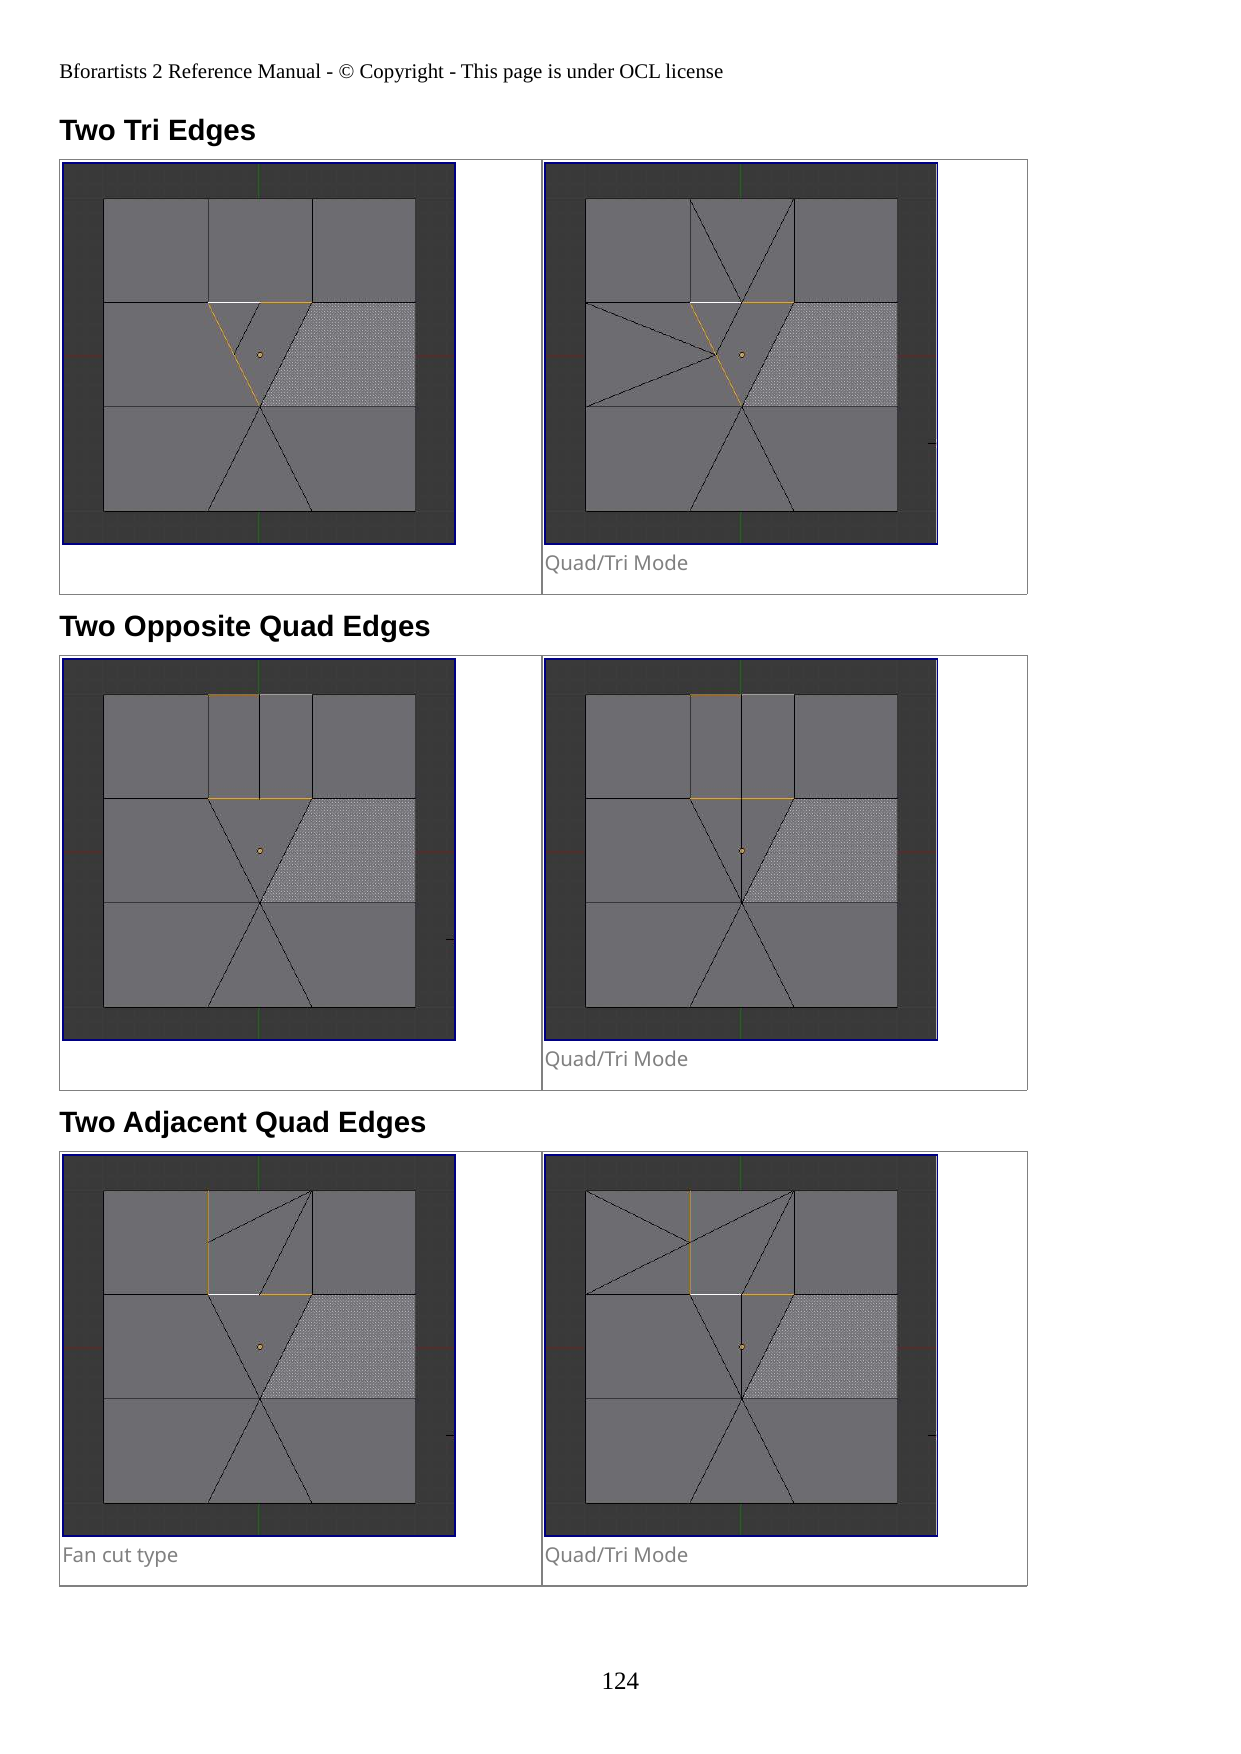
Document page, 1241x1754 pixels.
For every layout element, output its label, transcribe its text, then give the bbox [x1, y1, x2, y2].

table_header Quad/Tri Mode [543, 656, 1027, 1089]
picture [546, 660, 937, 1039]
table_header Fan cut type [60, 1152, 541, 1585]
table_header [60, 160, 541, 593]
picture [546, 1156, 937, 1535]
subtitle Two Tri Edges [59, 113, 1181, 146]
table_header [60, 656, 541, 1089]
picture [64, 1156, 454, 1535]
picture [64, 164, 454, 543]
table_header Quad/Tri Mode [543, 1152, 1027, 1585]
subtitle Two Opposite Quad Edges [59, 608, 1181, 642]
picture [64, 660, 454, 1039]
subtitle Two Adjacent Quad Edges [59, 1104, 1181, 1138]
table_header Quad/Tri Mode [543, 160, 1027, 593]
picture [546, 164, 937, 543]
